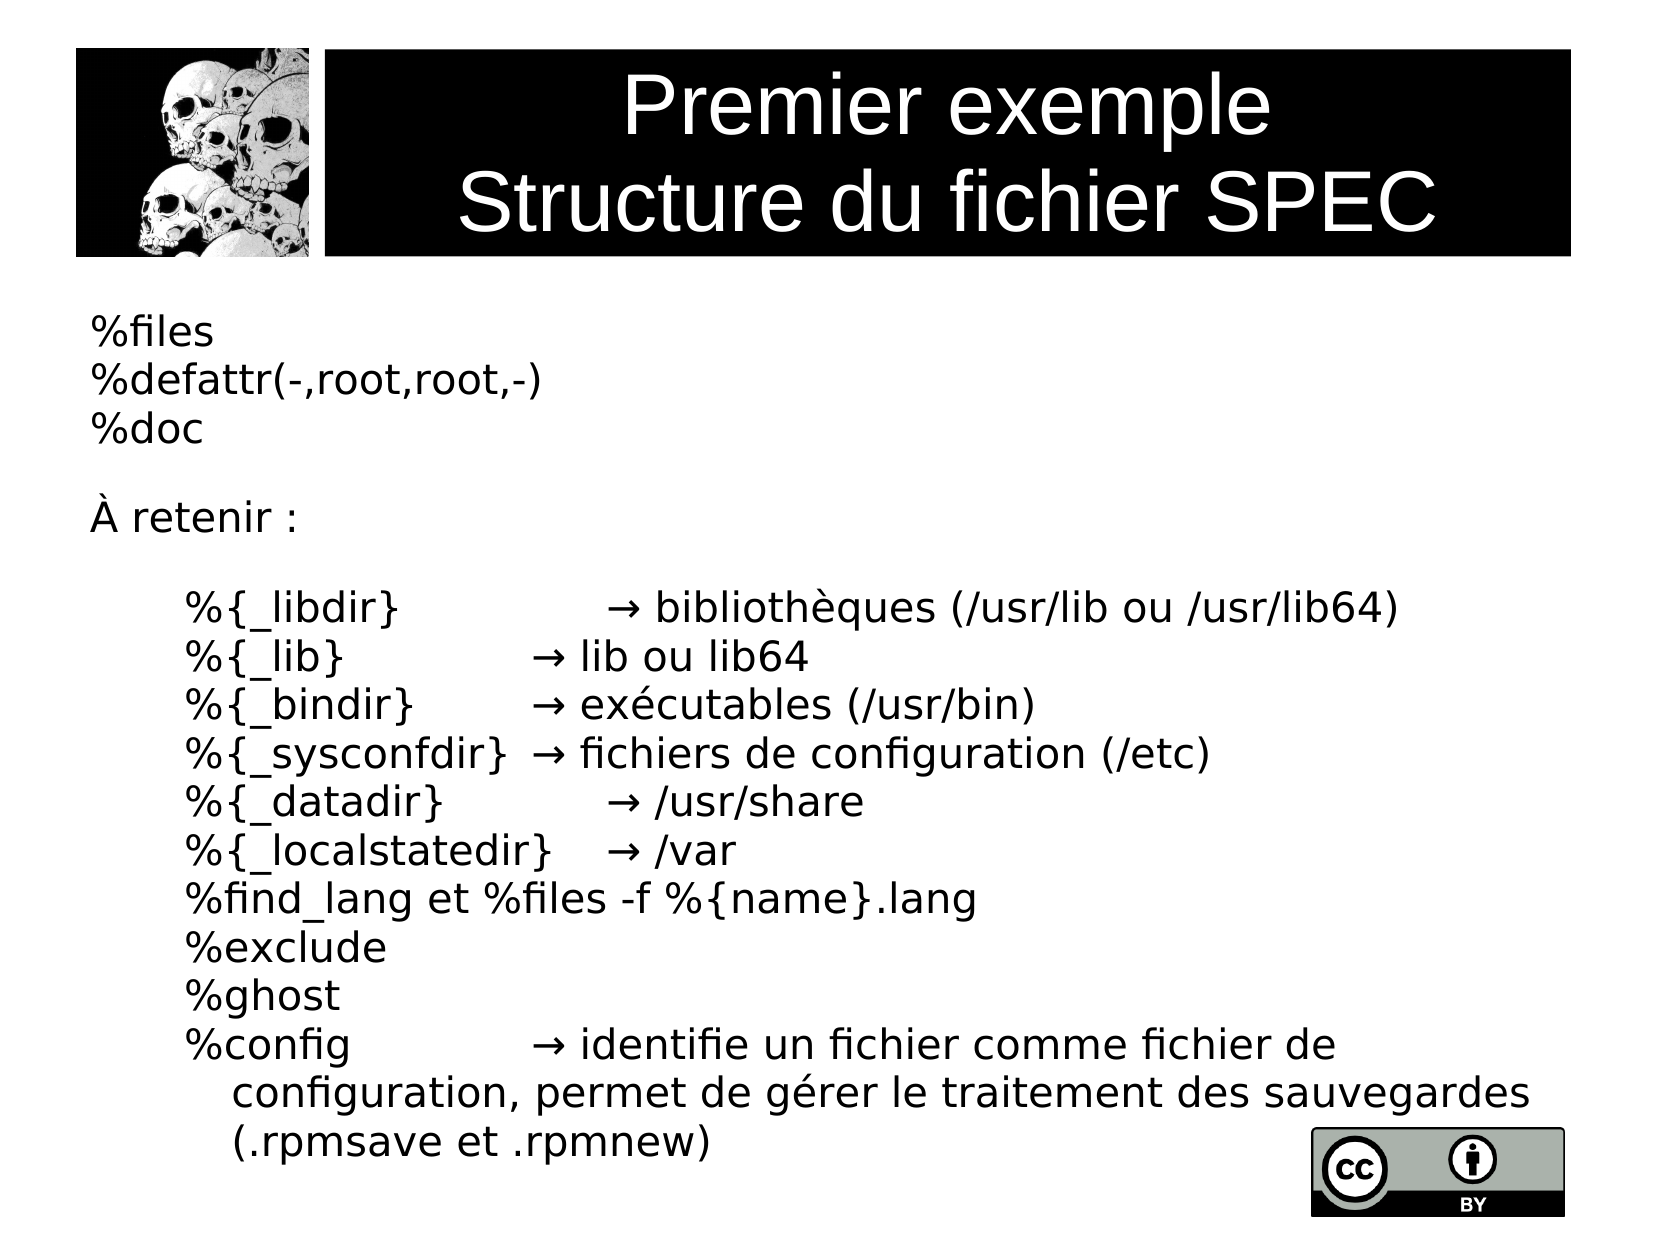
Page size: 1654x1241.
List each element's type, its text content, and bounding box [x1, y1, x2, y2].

picture [1311, 1174, 1565, 1217]
picture [76, 48, 309, 257]
title Premier exemple Structure du fichier SPEC [324, 49, 1571, 257]
text_box %files %defattr(-,root,root,-) %doc À retenir : %{_libdir} → bibliothèques (/usr/lib ou /usr/lib64) %{_lib} → lib ou lib64 %{_bindir} → exécutables (/usr/bin) %{_sysconfdir} → fichiers de configuration (/etc) %{_datadir} → /usr/share %{_localstatedir} → /var %find_lang et %files -f %{name}.lang %exclude %ghost %config → identifie un fichier comme fichier de configuration, permet de gérer le traitement des sauvegardes (.rpmsave et .rpmnew) [75, 300, 1576, 1174]
